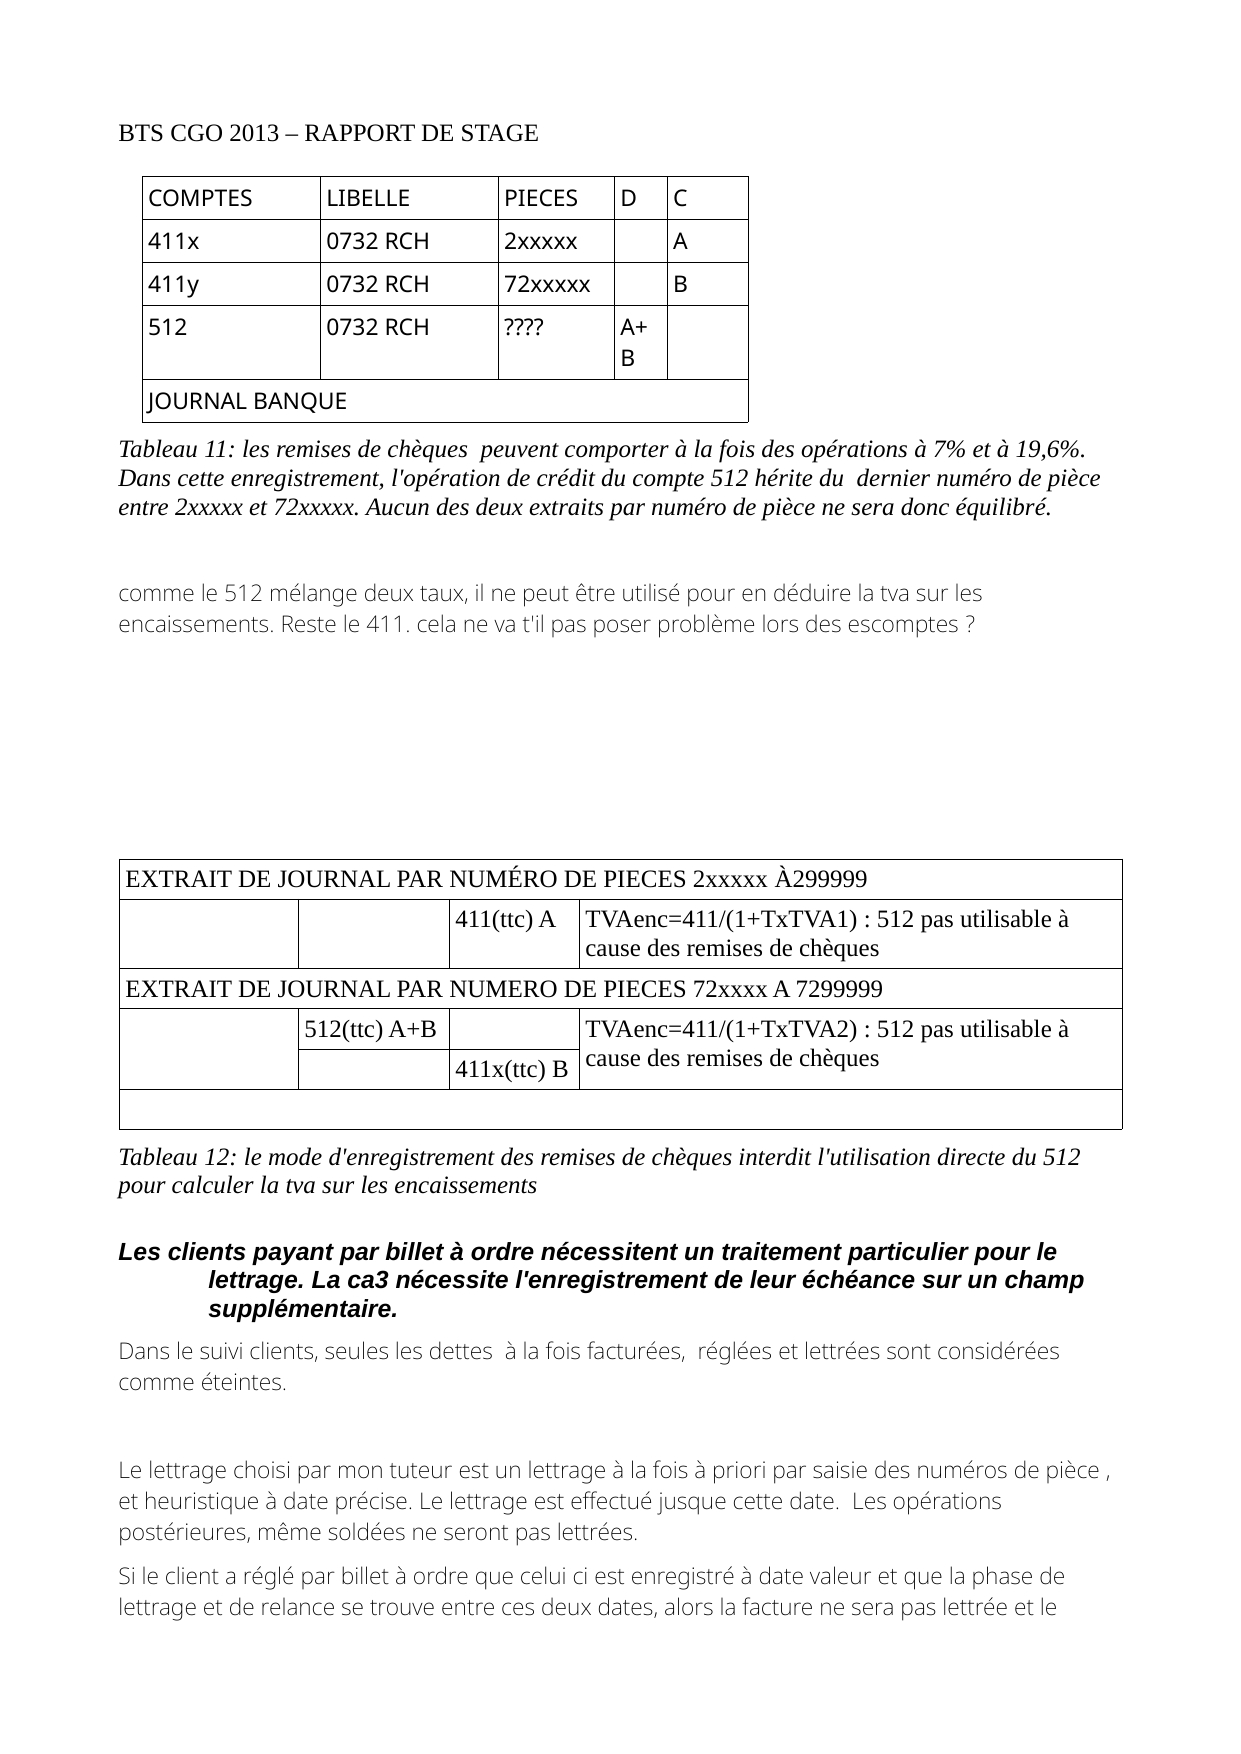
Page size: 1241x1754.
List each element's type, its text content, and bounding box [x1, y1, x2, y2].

table_cell [450, 1009, 579, 1048]
table_header PIECES [499, 177, 614, 219]
table_header LIBELLE [321, 177, 498, 219]
table_cell B [668, 263, 748, 305]
table_cell 0732 RCH [321, 220, 498, 262]
table_cell A+B [615, 306, 667, 379]
text Si le client a réglé par billet à ordre que celui ci est enregistré à date valeur et que la phase de lettrage et de relance se trouve entre ces deux dates, alors la facture ne sera pas lettrée et le [118, 1560, 1122, 1622]
table_cell TVAenc=411/(1+TxTVA2) : 512 pas utilisable à cause des remises de chèques [580, 1009, 1122, 1089]
text Le lettrage choisi par mon tuteur est un lettrage à la fois à priori par saisie des numéros de pièce , et heuristique à date précise. Le lettrage est effectué jusque cette date. Les opérations postérieures, même soldées ne seront pas lettrées. [118, 1453, 1122, 1547]
table_cell 0732 RCH [321, 306, 498, 379]
table_cell JOURNAL BANQUE [143, 380, 748, 422]
table_cell [668, 306, 748, 379]
table_cell [615, 220, 667, 262]
table_cell 512 [143, 306, 320, 379]
table_cell EXTRAIT DE JOURNAL PAR NUMERO DE PIECES 72xxxx A 7299999 [120, 969, 1122, 1008]
table_cell [120, 1090, 1122, 1129]
table_cell [299, 900, 449, 968]
table_cell 72xxxxx [499, 263, 614, 305]
text Tableau 11: les remises de chèques peuvent comporter à la fois des opérations à 7% et à 19,6%. Dans cette enregistrement, l'opération de crédit du compte 512 hérite du dernier numéro de pièce entre 2xxxxx et 72xxxxx. Aucun des deux extraits par numéro de pièce ne sera donc équilibré. [118, 434, 1122, 521]
table_header COMPTES [143, 177, 320, 219]
text Tableau 12: le mode d'enregistrement des remises de chèques interdit l'utilisation directe du 512 pour calculer la tva sur les encaissements [118, 1142, 1122, 1199]
table_cell ???? [499, 306, 614, 379]
table_header EXTRAIT DE JOURNAL PAR NUMÉRO DE PIECES 2xxxxx À299999 [120, 860, 1122, 899]
table_cell A [668, 220, 748, 262]
text comme le 512 mélange deux taux, il ne peut être utilisé pour en déduire la tva sur les encaissements. Reste le 411. cela ne va t'il pas poser problème lors des escomptes ? [118, 577, 1122, 639]
table_cell 2xxxxx [499, 220, 614, 262]
table_cell 411(ttc) A [450, 900, 579, 968]
subtitle Les clients payant par billet à ordre nécessitent un traitement particulier pour le lettrage. La ca3 nécessite l'enregistrement de leur échéance sur un champ supplémentaire. [118, 1237, 1122, 1322]
table_header D [615, 177, 667, 219]
table_cell TVAenc=411/(1+TxTVA1) : 512 pas utilisable à cause des remises de chèques [580, 900, 1122, 968]
table_cell 0732 RCH [321, 263, 498, 305]
text Dans le suivi clients, seules les dettes à la fois facturées, réglées et lettrées sont considérées comme éteintes. [118, 1335, 1122, 1397]
table_cell 411y [143, 263, 320, 305]
table_cell [120, 900, 298, 968]
table_cell 411x(ttc) B [450, 1050, 579, 1089]
table_cell [615, 263, 667, 305]
table_header C [668, 177, 748, 219]
table_cell [120, 1009, 298, 1089]
table_cell 411x [143, 220, 320, 262]
table_cell [299, 1050, 449, 1089]
table_cell 512(ttc) A+B [299, 1009, 449, 1048]
